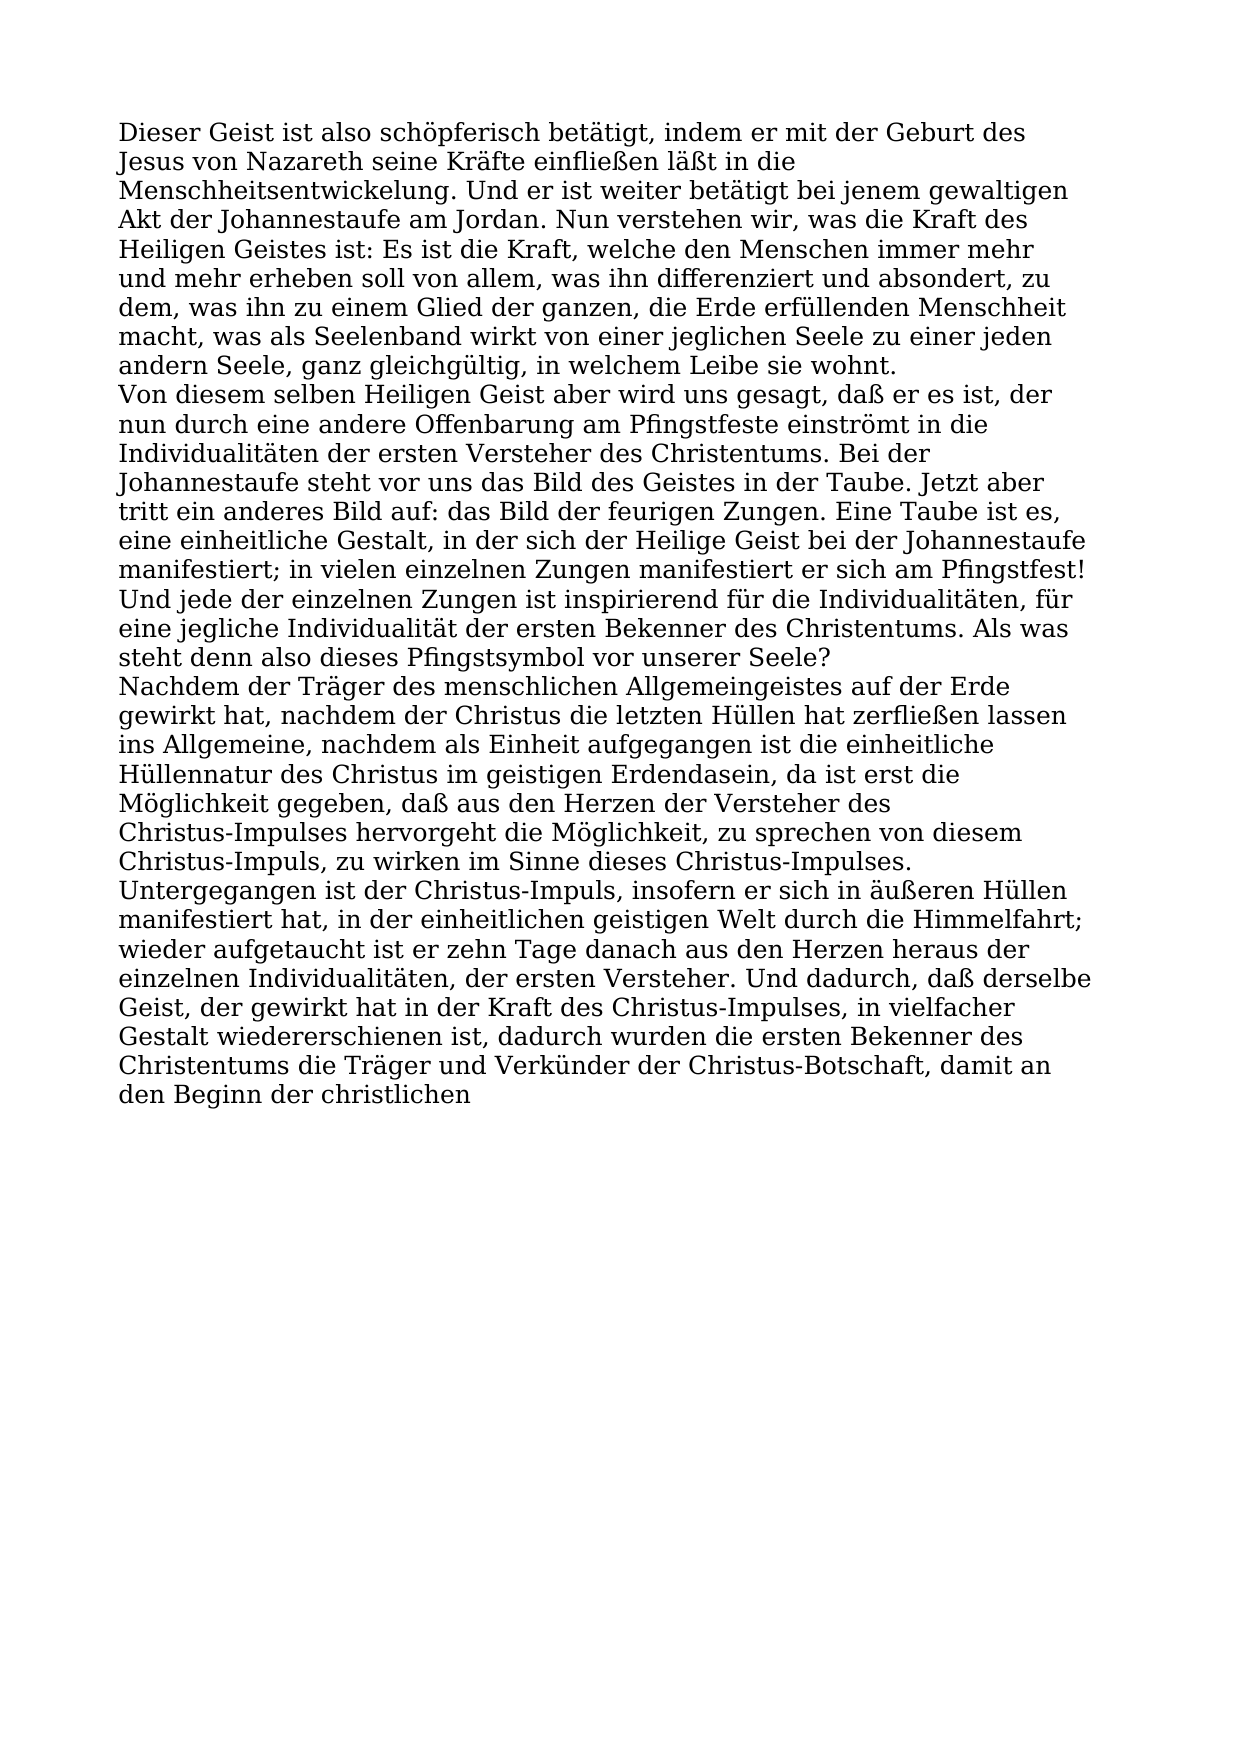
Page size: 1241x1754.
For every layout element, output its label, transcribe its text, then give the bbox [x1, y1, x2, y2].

text Johannestaufe steht vor uns das Bild des Geistes in der Taube. Jetzt aber [118, 468, 1122, 497]
text Und jede der einzelnen Zungen ist inspirierend für die Individualitäten, für [118, 585, 1122, 614]
text macht, was als Seelenband wirkt von einer jeglichen Seele zu einer jeden [118, 322, 1122, 351]
text Individualitäten der ersten Versteher des Christentums. Bei der [118, 439, 1122, 468]
text Christentums die Träger und Verkünder der Christus-Botschaft, damit an [118, 1051, 1122, 1081]
text Möglichkeit gegeben, daß aus den Herzen der Versteher des [118, 789, 1122, 818]
text gewirkt hat, nachdem der Christus die letzten Hüllen hat zerfließen lassen [118, 701, 1122, 731]
text Akt der Johannestaufe am Jordan. Nun verstehen wir, was die Kraft des [118, 206, 1122, 235]
text Hüllennatur des Christus im geistigen Erdendasein, da ist erst die [118, 760, 1122, 789]
text manifestiert; in vielen einzelnen Zungen manifestiert er sich am Pfingstfest! [118, 556, 1122, 585]
text Jesus von Nazareth seine Kräfte einfließen läßt in die [118, 147, 1122, 176]
text dem, was ihn zu einem Glied der ganzen, die Erde erfüllenden Menschheit [118, 293, 1122, 322]
text manifestiert hat, in der einheitlichen geistigen Welt durch die Himmelfahrt; [118, 906, 1122, 935]
text Geist, der gewirkt hat in der Kraft des Christus-Impulses, in vielfacher [118, 993, 1122, 1022]
text eine jegliche Individualität der ersten Bekenner des Christentums. Als was [118, 614, 1122, 643]
text nun durch eine andere Offenbarung am Pfingstfeste einströmt in die [118, 410, 1122, 439]
text Menschheitsentwickelung. Und er ist weiter betätigt bei jenem gewaltigen [118, 176, 1122, 206]
text Christus-Impuls, zu wirken im Sinne dieses Christus-Impulses. [118, 847, 1122, 876]
text Christus-Impulses hervorgeht die Möglichkeit, zu sprechen von diesem [118, 818, 1122, 847]
text Untergegangen ist der Christus-Impuls, insofern er sich in äußeren Hüllen [118, 876, 1122, 906]
text den Beginn der christlichen [118, 1081, 1122, 1110]
text tritt ein anderes Bild auf: das Bild der feurigen Zungen. Eine Taube ist es, [118, 497, 1122, 526]
text ins Allgemeine, nachdem als Einheit aufgegangen ist die einheitliche [118, 731, 1122, 760]
text eine einheitliche Gestalt, in der sich der Heilige Geist bei der Johannestaufe [118, 526, 1122, 556]
text Von diesem selben Heiligen Geist aber wird uns gesagt, daß er es ist, der [118, 381, 1122, 410]
text Nachdem der Träger des menschlichen Allgemeingeistes auf der Erde [118, 672, 1122, 701]
text wieder aufgetaucht ist er zehn Tage danach aus den Herzen heraus der [118, 935, 1122, 964]
text andern Seele, ganz gleichgültig, in welchem Leibe sie wohnt. [118, 351, 1122, 381]
text Gestalt wiedererschienen ist, dadurch wurden die ersten Bekenner des [118, 1022, 1122, 1051]
text einzelnen Individualitäten, der ersten Versteher. Und dadurch, daß derselbe [118, 964, 1122, 993]
text steht denn also dieses Pfingstsymbol vor unserer Seele? [118, 643, 1122, 672]
text und mehr erheben soll von allem, was ihn differenziert und absondert, zu [118, 264, 1122, 293]
text Dieser Geist ist also schöpferisch betätigt, indem er mit der Geburt des [118, 118, 1122, 147]
text Heiligen Geistes ist: Es ist die Kraft, welche den Menschen immer mehr [118, 235, 1122, 264]
